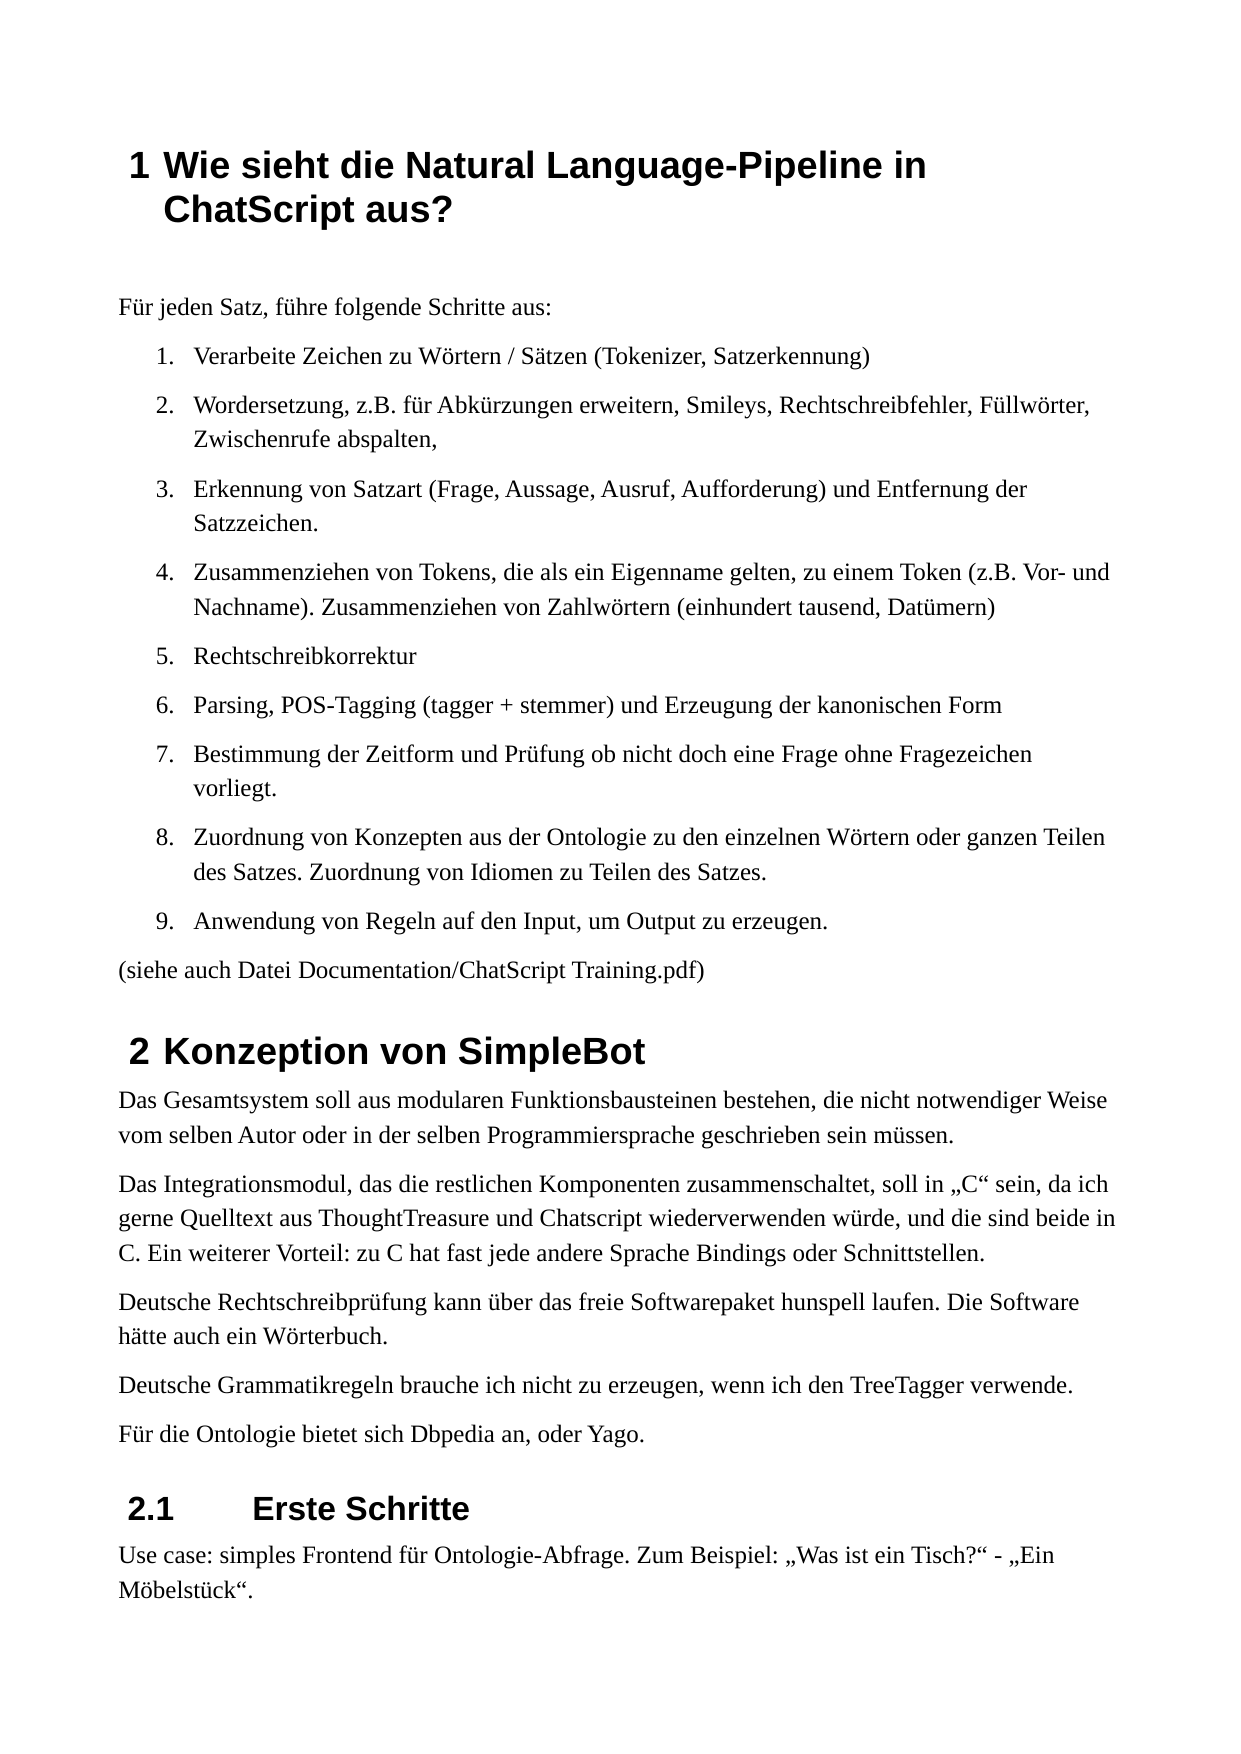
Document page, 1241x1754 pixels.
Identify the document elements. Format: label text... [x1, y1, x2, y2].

text (siehe auch Datei Documentation/ChatScript Training.pdf) [118, 955, 1122, 984]
list Zuordnung von Konzepten aus der Ontologie zu den einzelnen Wörtern oder ganzen Teilen des Satzes. Zuordnung von Idiomen zu Teilen des Satzes. [156, 822, 1122, 886]
list Verarbeite Zeichen zu Wörtern / Sätzen (Tokenizer, Satzerkennung) [156, 341, 1122, 370]
list Rechtschreibkorrektur [156, 641, 1122, 669]
text Deutsche Grammatikregeln brauche ich nicht zu erzeugen, wenn ich den TreeTagger verwende. [118, 1370, 1122, 1399]
text Für die Ontologie bietet sich Dbpedia an, oder Yago. [118, 1419, 1122, 1448]
subtitle Wie sieht die Natural Language-Pipeline in ChatScript aus? [118, 143, 1122, 230]
list Anwendung von Regeln auf den Input, um Output zu erzeugen. [156, 906, 1122, 935]
text Das Gesamtsystem soll aus modularen Funktionsbausteinen bestehen, die nicht notwendiger Weise vom selben Autor oder in der selben Programmiersprache geschrieben sein müssen. [118, 1085, 1122, 1148]
text Das Integrationsmodul, das die restlichen Komponenten zusammenschaltet, soll in „C“ sein, da ich gerne Quelltext aus ThoughtTreasure und Chatscript wiederverwenden würde, und die sind beide in C. Ein weiterer Vorteil: zu C hat fast jede andere Sprache Bindings oder Schnittstellen. [118, 1169, 1122, 1266]
text Use case: simples Frontend für Ontologie-Abfrage. Zum Beispiel: „Was ist ein Tisch?“ - „Ein Möbelstück“. [118, 1540, 1122, 1604]
list Zusammenziehen von Tokens, die als ein Eigenname gelten, zu einem Token (z.B. Vor- und Nachname). Zusammenziehen von Zahlwörtern (einhundert tausend, Datümern) [156, 557, 1122, 620]
list Wordersetzung, z.B. für Abkürzungen erweitern, Smileys, Rechtschreibfehler, Füllwörter, Zwischenrufe abspalten, [156, 390, 1122, 453]
text Für jeden Satz, führe folgende Schritte aus: [118, 292, 1122, 321]
list Parsing, POS-Tagging (tagger + stemmer) und Erzeugung der kanonischen Form [156, 690, 1122, 718]
subtitle Erste Schritte [118, 1489, 1122, 1528]
subtitle Konzeption von SimpleBot [118, 1029, 1122, 1073]
text Deutsche Rechtschreibprüfung kann über das freie Softwarepaket hunspell laufen. Die Software hätte auch ein Wörterbuch. [118, 1287, 1122, 1350]
list Erkennung von Satzart (Frage, Aussage, Ausruf, Aufforderung) und Entfernung der Satzzeichen. [156, 474, 1122, 537]
list Bestimmung der Zeitform und Prüfung ob nicht doch eine Frage ohne Fragezeichen vorliegt. [156, 739, 1122, 802]
